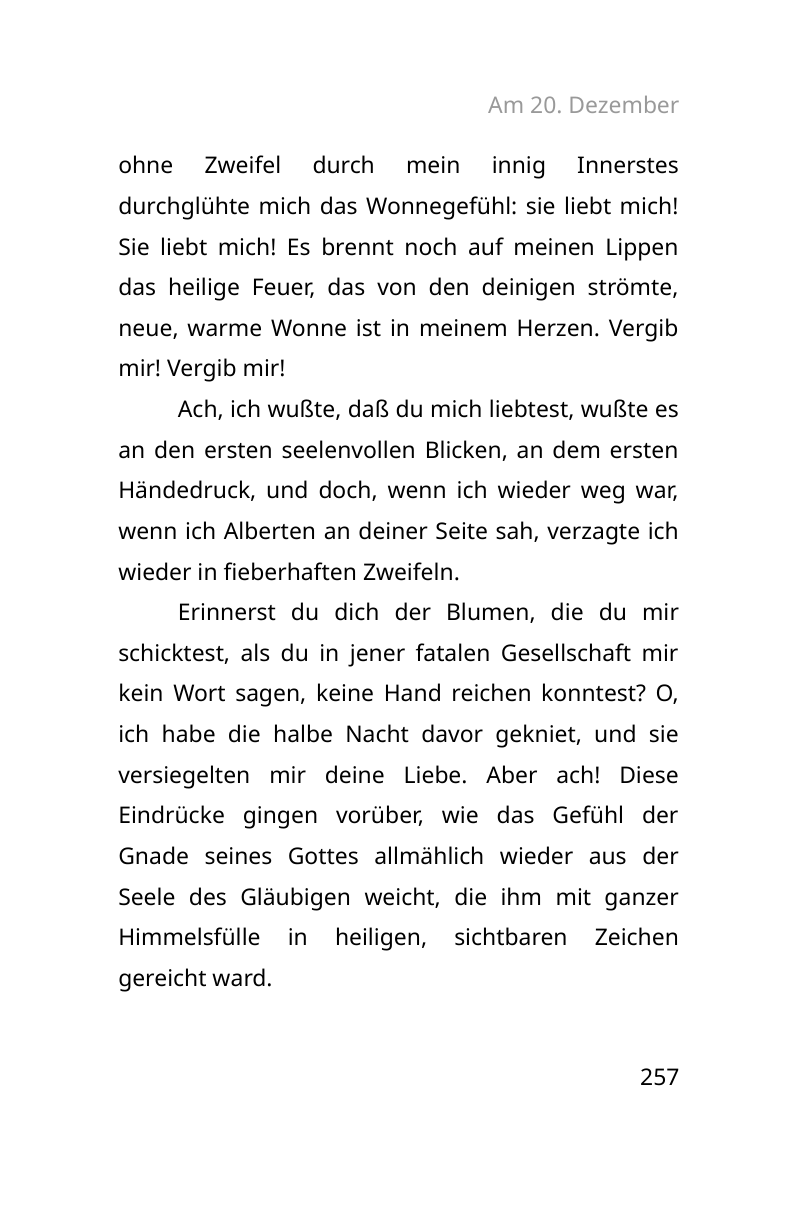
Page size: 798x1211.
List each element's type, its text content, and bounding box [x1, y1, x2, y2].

text Erinnerst du dich der Blumen, die du mir schicktest, als du in jener fatalen Gesellschaft mir kein Wort sagen, keine Hand reichen konntest? O, ich habe die halbe Nacht davor gekniet, und sie versiegelten mir deine Liebe. Aber ach! Diese Eindrücke gingen vorüber, wie das Gefühl der Gnade seines Gottes allmählich wieder aus der Seele des Gläubigen weicht, die ihm mit ganzer Himmelsfülle in heiligen, sichtbaren Zeichen gereicht ward. [118, 596, 679, 993]
text Ach, ich wußte, daß du mich liebtest, wußte es an den ersten seelenvollen Blicken, an dem ersten Händedruck, und doch, wenn ich wieder weg war, wenn ich Alberten an deiner Seite sah, verzagte ich wieder in fieberhaften Zweifeln. [118, 393, 679, 587]
text ohne Zweifel durch mein innig Innerstes durchglühte mich das Wonnegefühl: sie liebt mich! Sie liebt mich! Es brennt noch auf meinen Lippen das heilige Feuer, das von den deinigen strömte, neue, warme Wonne ist in meinem Herzen. Vergib mir! Vergib mir! [118, 149, 679, 384]
